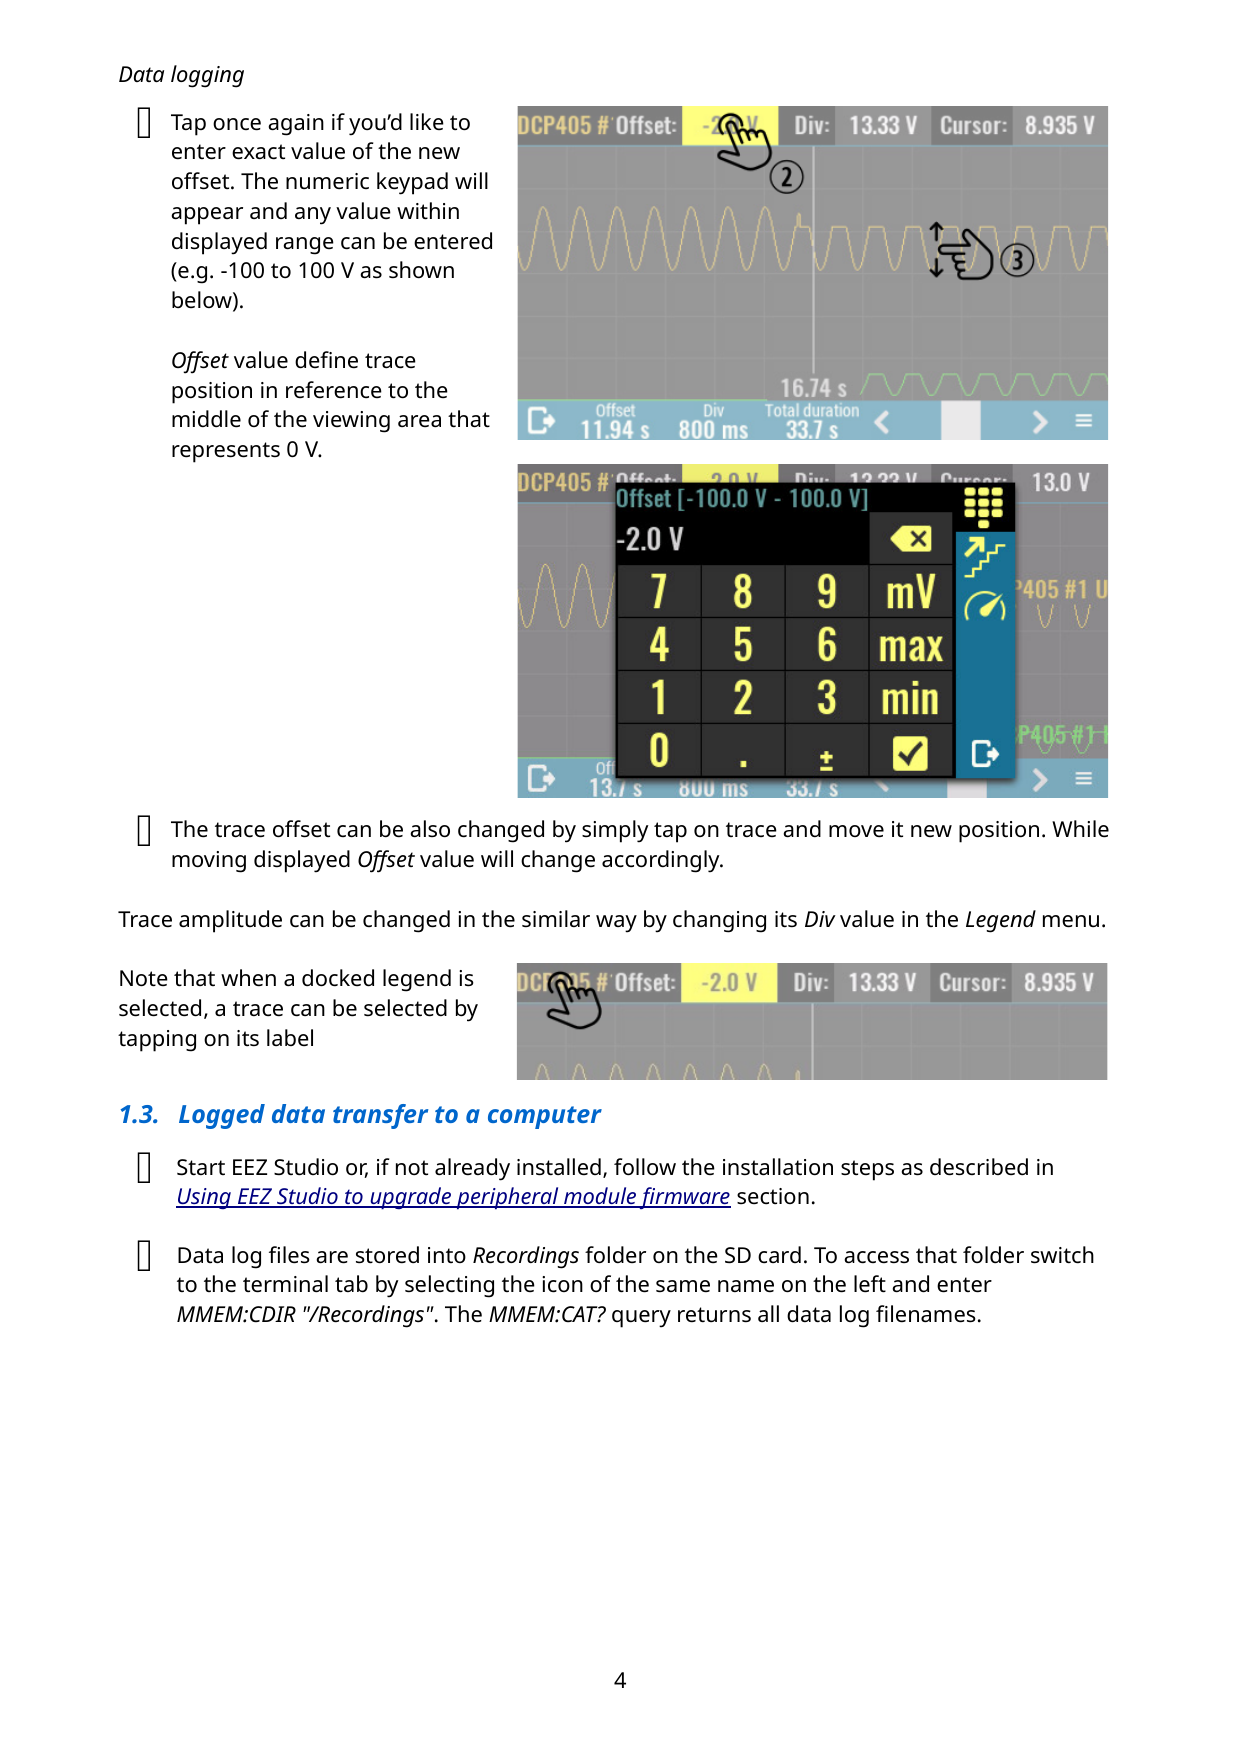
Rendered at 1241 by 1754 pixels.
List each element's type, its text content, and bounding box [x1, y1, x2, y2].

table_cell [118, 464, 171, 814]
table_header  [118, 1234, 171, 1352]
table_cell Tap once again if you’d like to enter exact value of the new offset. The numeric keypad will appear and any value within displayed range can be entered (e.g. -100 to 100 V as shown below). Offset value define trace position in reference to the middle of the viewing area that represents 0 V. [171, 107, 503, 464]
table_cell The trace offset can be also changed by simply tap on trace and move it new position. While moving displayed Offset value will change accordingly. [171, 814, 1123, 874]
text Trace amplitude can be changed in the similar way by changing its Div value in the Legend menu. [118, 904, 1122, 933]
table_cell [503, 464, 1123, 814]
table_header [501, 963, 1123, 1097]
picture [517, 106, 1109, 440]
subtitle Logged data transfer to a computer [118, 1097, 1122, 1131]
table_cell  [118, 814, 171, 874]
table_cell [503, 107, 1123, 464]
table_cell  [118, 107, 171, 464]
table_header Start EEZ Studio or, if not already installed, follow the installation steps as described in Using EEZ Studio to upgrade peripheral module firmware section. [171, 1146, 1123, 1217]
table_header  [118, 1146, 171, 1217]
picture [516, 963, 1108, 1080]
table_cell [171, 464, 503, 814]
picture [517, 464, 1109, 798]
table_header Note that when a docked legend is selected, a trace can be selected by tapping on its label [118, 963, 501, 1097]
table_header Data log files are stored into Recordings folder on the SD card. To access that folder switch to the terminal tab by selecting the icon of the same name on the left and enter MMEM:CDIR "/Recordings". The MMEM:CAT? query returns all data log filenames. [171, 1234, 1123, 1352]
